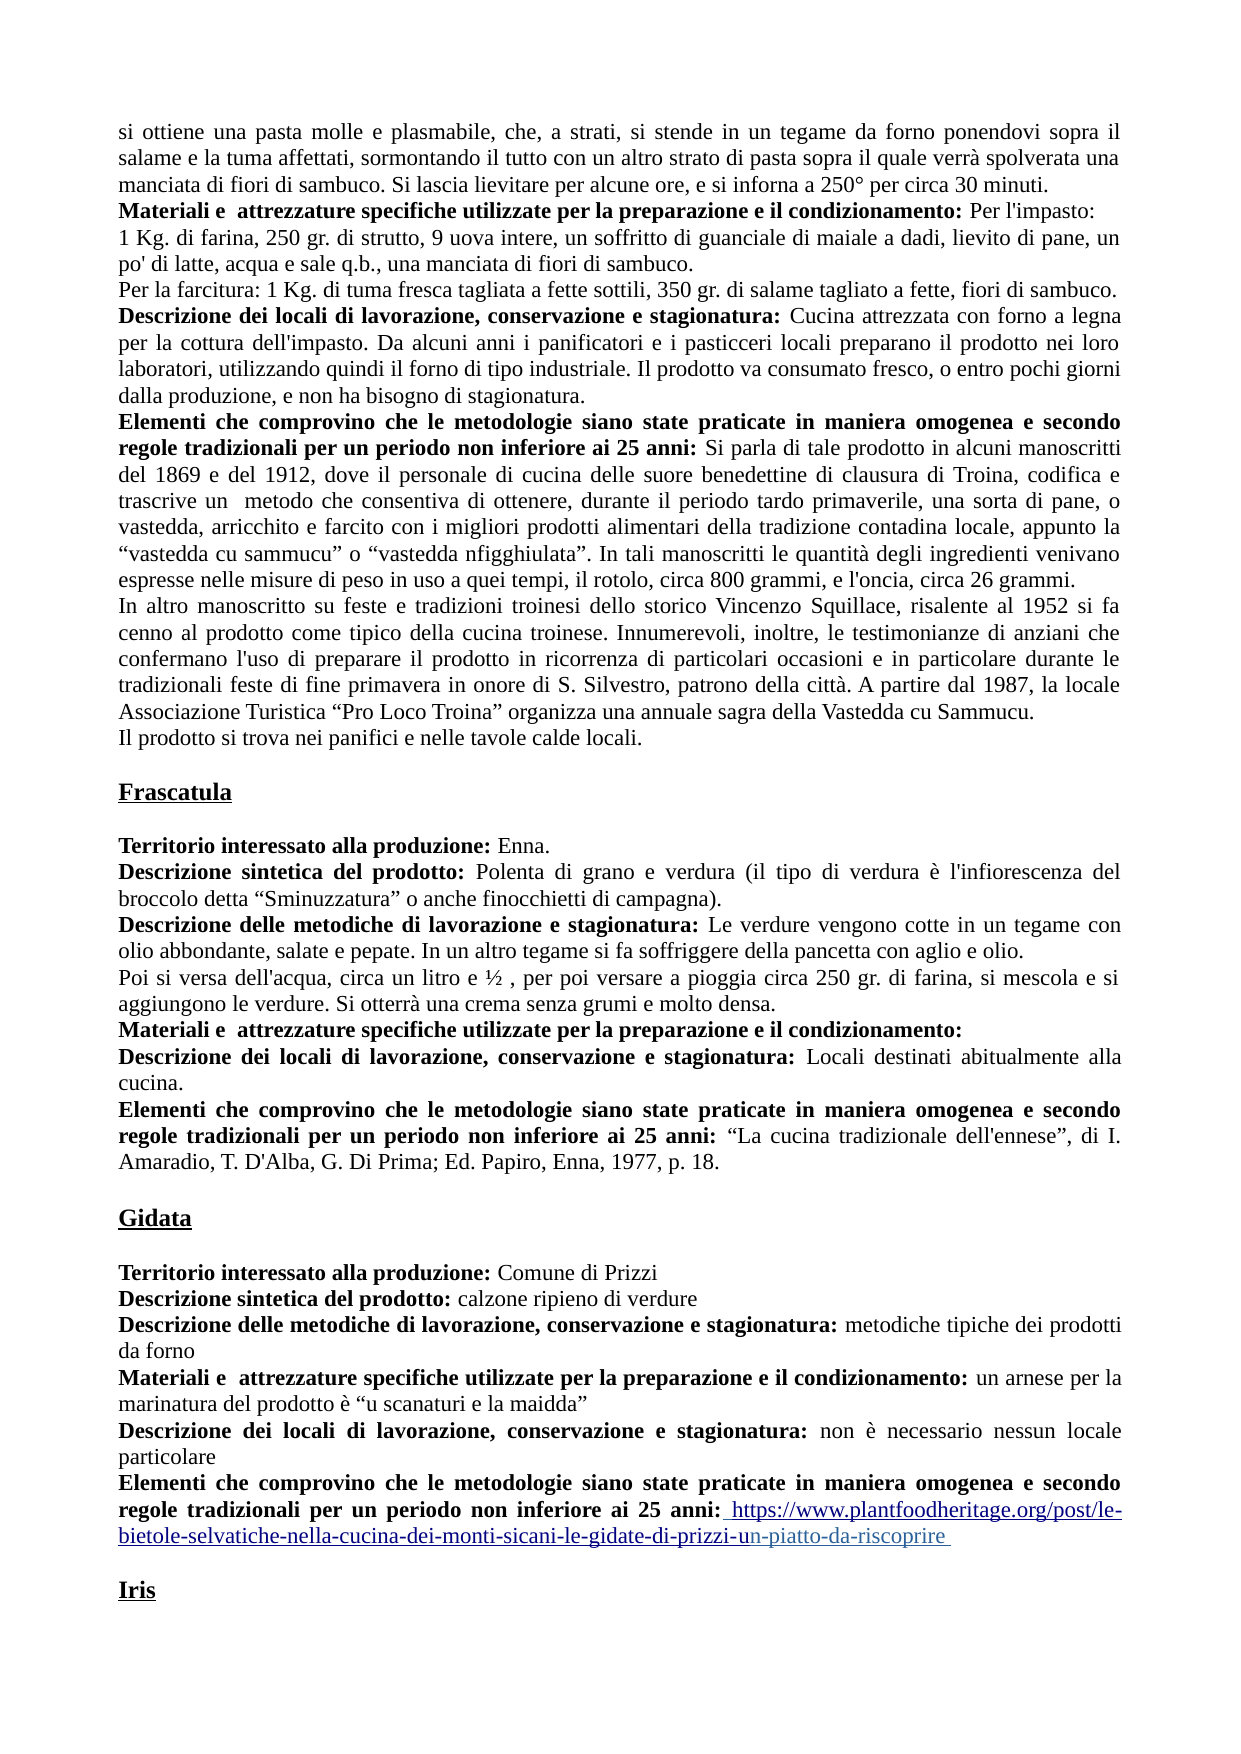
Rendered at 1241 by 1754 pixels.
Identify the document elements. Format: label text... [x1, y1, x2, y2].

text Descrizione delle metodiche di lavorazione, conservazione e stagionatura: metodiche tipiche dei prodotti da forno [118, 1311, 1122, 1364]
text Per la farcitura: 1 Kg. di tuma fresca tagliata a fette sottili, 350 gr. di salame tagliato a fette, fiori di sambuco. [118, 276, 1122, 303]
text Descrizione delle metodiche di lavorazione e stagionatura: Le verdure vengono cotte in un tegame con olio abbondante, salate e pepate. In un altro tegame si fa soffriggere della pancetta con aglio e olio. [118, 911, 1122, 964]
text Elementi che comprovino che le metodologie siano state praticate in maniera omogenea e secondo regole tradizionali per un periodo non inferiore ai 25 anni: “La cucina tradizionale dell'ennese”, di I. Amaradio, T. D'Alba, G. Di Prima; Ed. Papiro, Enna, 1977, p. 18. [118, 1096, 1122, 1175]
text Descrizione sintetica del prodotto: calzone ripieno di verdure [118, 1285, 1122, 1311]
text Materiali e attrezzature specifiche utilizzate per la preparazione e il condizionamento: Per l'impasto: [118, 197, 1122, 223]
text Il prodotto si trova nei panifici e nelle tavole calde locali. [118, 724, 1122, 751]
text Elementi che comprovino che le metodologie siano state praticate in maniera omogenea e secondo regole tradizionali per un periodo non inferiore ai 25 anni: Si parla di tale prodotto in alcuni manoscritti del 1869 e del 1912, dove il personale di cucina delle suore benedettine di clausura di Troina, codifica e trascrive un metodo che consentiva di ottenere, durante il periodo tardo primaverile, una sorta di pane, o vastedda, arricchito e farcito con i migliori prodotti alimentari della tradizione contadina locale, appunto la “vastedda cu sammucu” o “vastedda nfigghiulata”. In tali manoscritti le quantità degli ingredienti venivano espresse nelle misure di peso in uso a quei tempi, il rotolo, circa 800 grammi, e l'oncia, circa 26 grammi. [118, 408, 1122, 592]
text Poi si versa dell'acqua, circa un litro e ½ , per poi versare a pioggia circa 250 gr. di farina, si mescola e si aggiungono le verdure. Si otterrà una crema senza grumi e molto densa. [118, 964, 1122, 1017]
text In altro manoscritto su feste e tradizioni troinesi dello storico Vincenzo Squillace, risalente al 1952 si fa cenno al prodotto come tipico della cucina troinese. Innumerevoli, inoltre, le testimonianze di anziani che confermano l'uso di preparare il prodotto in ricorrenza di particolari occasioni e in particolare durante le tradizionali feste di fine primavera in onore di S. Silvestro, patrono della città. A partire dal 1987, la locale Associazione Turistica “Pro Loco Troina” organizza una annuale sagra della Vastedda cu Sammucu. [118, 592, 1122, 724]
text Territorio interessato alla produzione: Comune di Prizzi [118, 1258, 1122, 1285]
text Descrizione sintetica del prodotto: Polenta di grano e verdura (il tipo di verdura è l'infiorescenza del broccolo detta “Sminuzzatura” o anche finocchietti di campagna). [118, 858, 1122, 911]
text Descrizione dei locali di lavorazione, conservazione e stagionatura: non è necessario nessun locale particolare [118, 1417, 1122, 1469]
text Descrizione dei locali di lavorazione, conservazione e stagionatura: Cucina attrezzata con forno a legna per la cottura dell'impasto. Da alcuni anni i panificatori e i pasticceri locali preparano il prodotto nei loro laboratori, utilizzando quindi il forno di tipo industriale. Il prodotto va consumato fresco, o entro pochi giorni dalla produzione, e non ha bisogno di stagionatura. [118, 303, 1122, 408]
text 1 Kg. di farina, 250 gr. di strutto, 9 uova intere, un soffritto di guanciale di maiale a dadi, lievito di pane, un po' di latte, acqua e sale q.b., una manciata di fiori di sambuco. [118, 223, 1122, 276]
text Materiali e attrezzature specifiche utilizzate per la preparazione e il condizionamento: un arnese per la marinatura del prodotto è “u scanaturi e la maidda” [118, 1364, 1122, 1417]
text Iris [118, 1575, 1122, 1603]
text Gidata [118, 1203, 1122, 1232]
text Frascatula [118, 777, 1122, 806]
text Materiali e attrezzature specifiche utilizzate per la preparazione e il condizionamento: [118, 1017, 1122, 1043]
text Descrizione dei locali di lavorazione, conservazione e stagionatura: Locali destinati abitualmente alla cucina. [118, 1043, 1122, 1096]
text si ottiene una pasta molle e plasmabile, che, a strati, si stende in un tegame da forno ponendovi sopra il salame e la tuma affettati, sormontando il tutto con un altro strato di pasta sopra il quale verrà spolverata una manciata di fiori di sambuco. Si lascia lievitare per alcune ore, e si inforna a 250° per circa 30 minuti. [118, 118, 1122, 197]
text Elementi che comprovino che le metodologie siano state praticate in maniera omogenea e secondo regole tradizionali per un periodo non inferiore ai 25 anni: https://www.plantfoodheritage.org/post/le-bietole-selvatiche-nella-cucina-dei-monti-sicani-le-gidate-di-prizzi-un-piatto-da-riscoprire [118, 1469, 1122, 1548]
text Territorio interessato alla produzione: Enna. [118, 832, 1122, 858]
